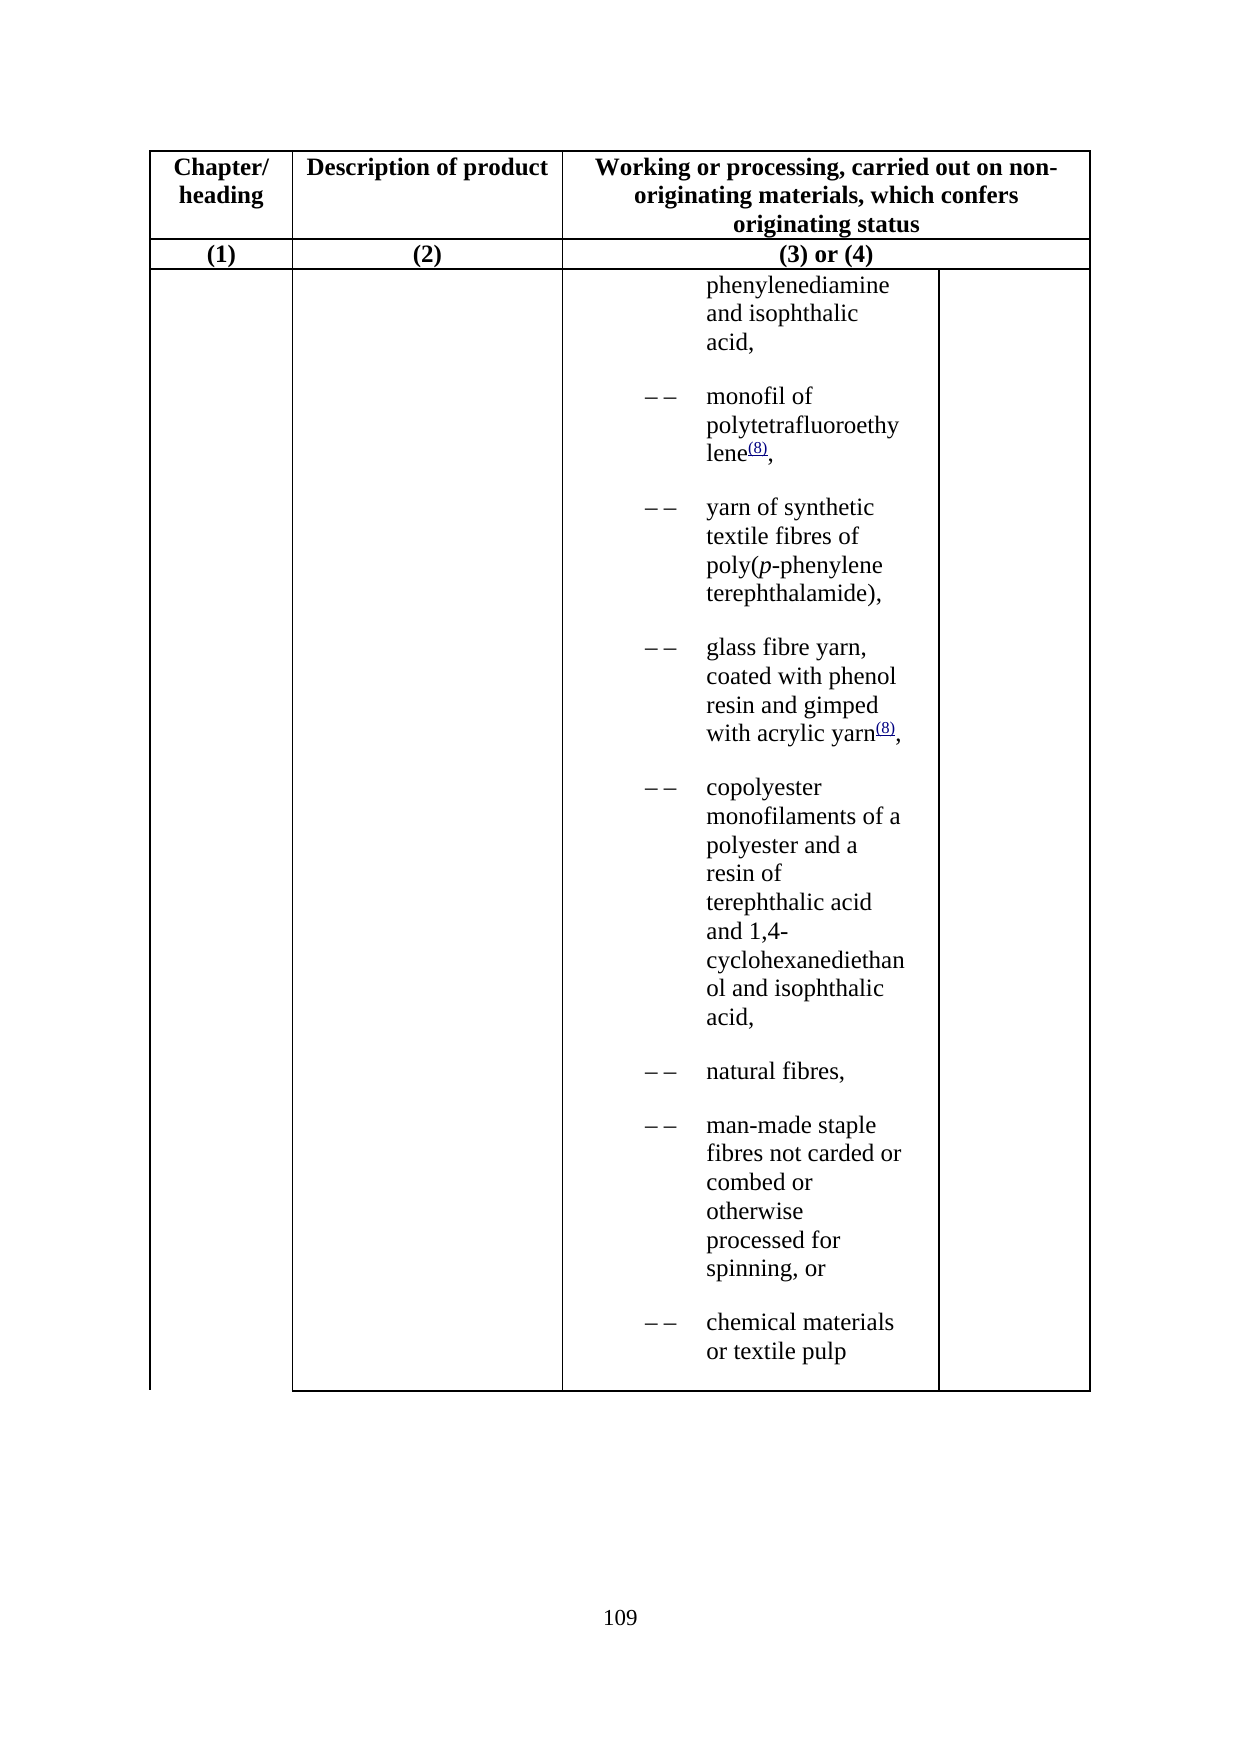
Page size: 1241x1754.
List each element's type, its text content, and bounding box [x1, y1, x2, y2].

table_cell – – [634, 381, 695, 492]
table_cell glass fibre yarn, coated with phenol resin and gimped with acrylic yarn(8), [695, 632, 916, 772]
table_cell – – [634, 492, 695, 632]
table_cell (1) [151, 240, 292, 268]
table_cell [940, 270, 1089, 1390]
table_header Chapter/ heading [151, 152, 292, 238]
table_cell – – [634, 1056, 695, 1110]
table_cell – – [634, 632, 695, 772]
table_cell [916, 270, 928, 1390]
table_cell [634, 270, 695, 381]
table_cell (3) or (4) [563, 240, 1089, 268]
table_cell – – [634, 772, 695, 1056]
table_cell [563, 270, 938, 1390]
table_cell copolyester monofilaments of a polyester and a resin of terephthalic acid and 1,4-cyclohexanediethanol and isophthalic acid, [695, 772, 916, 1056]
table_cell phenylenediamine and isophthalic acid, [695, 270, 916, 381]
table_cell man-made staple fibres not carded or combed or otherwise processed for spinning, or [695, 1110, 916, 1307]
table_cell [622, 270, 634, 1390]
table_cell monofil of polytetrafluoroethylene(8), [695, 381, 916, 492]
table_header Description of product [293, 152, 562, 238]
table_cell – – [634, 1307, 695, 1390]
table_cell [574, 270, 622, 1390]
table_header Working or processing, carried out on non-originating materials, which confers originating status [563, 152, 1089, 238]
table_cell natural fibres, [695, 1056, 916, 1110]
table_cell chemical materials or textile pulp [695, 1307, 916, 1390]
table_cell yarn of synthetic textile fibres of poly(p-phenylene terephthalamide), [695, 492, 916, 632]
table_cell (2) [293, 240, 562, 268]
table_cell [151, 270, 292, 1390]
table_cell [293, 270, 562, 1390]
table_cell – – [634, 1110, 695, 1307]
